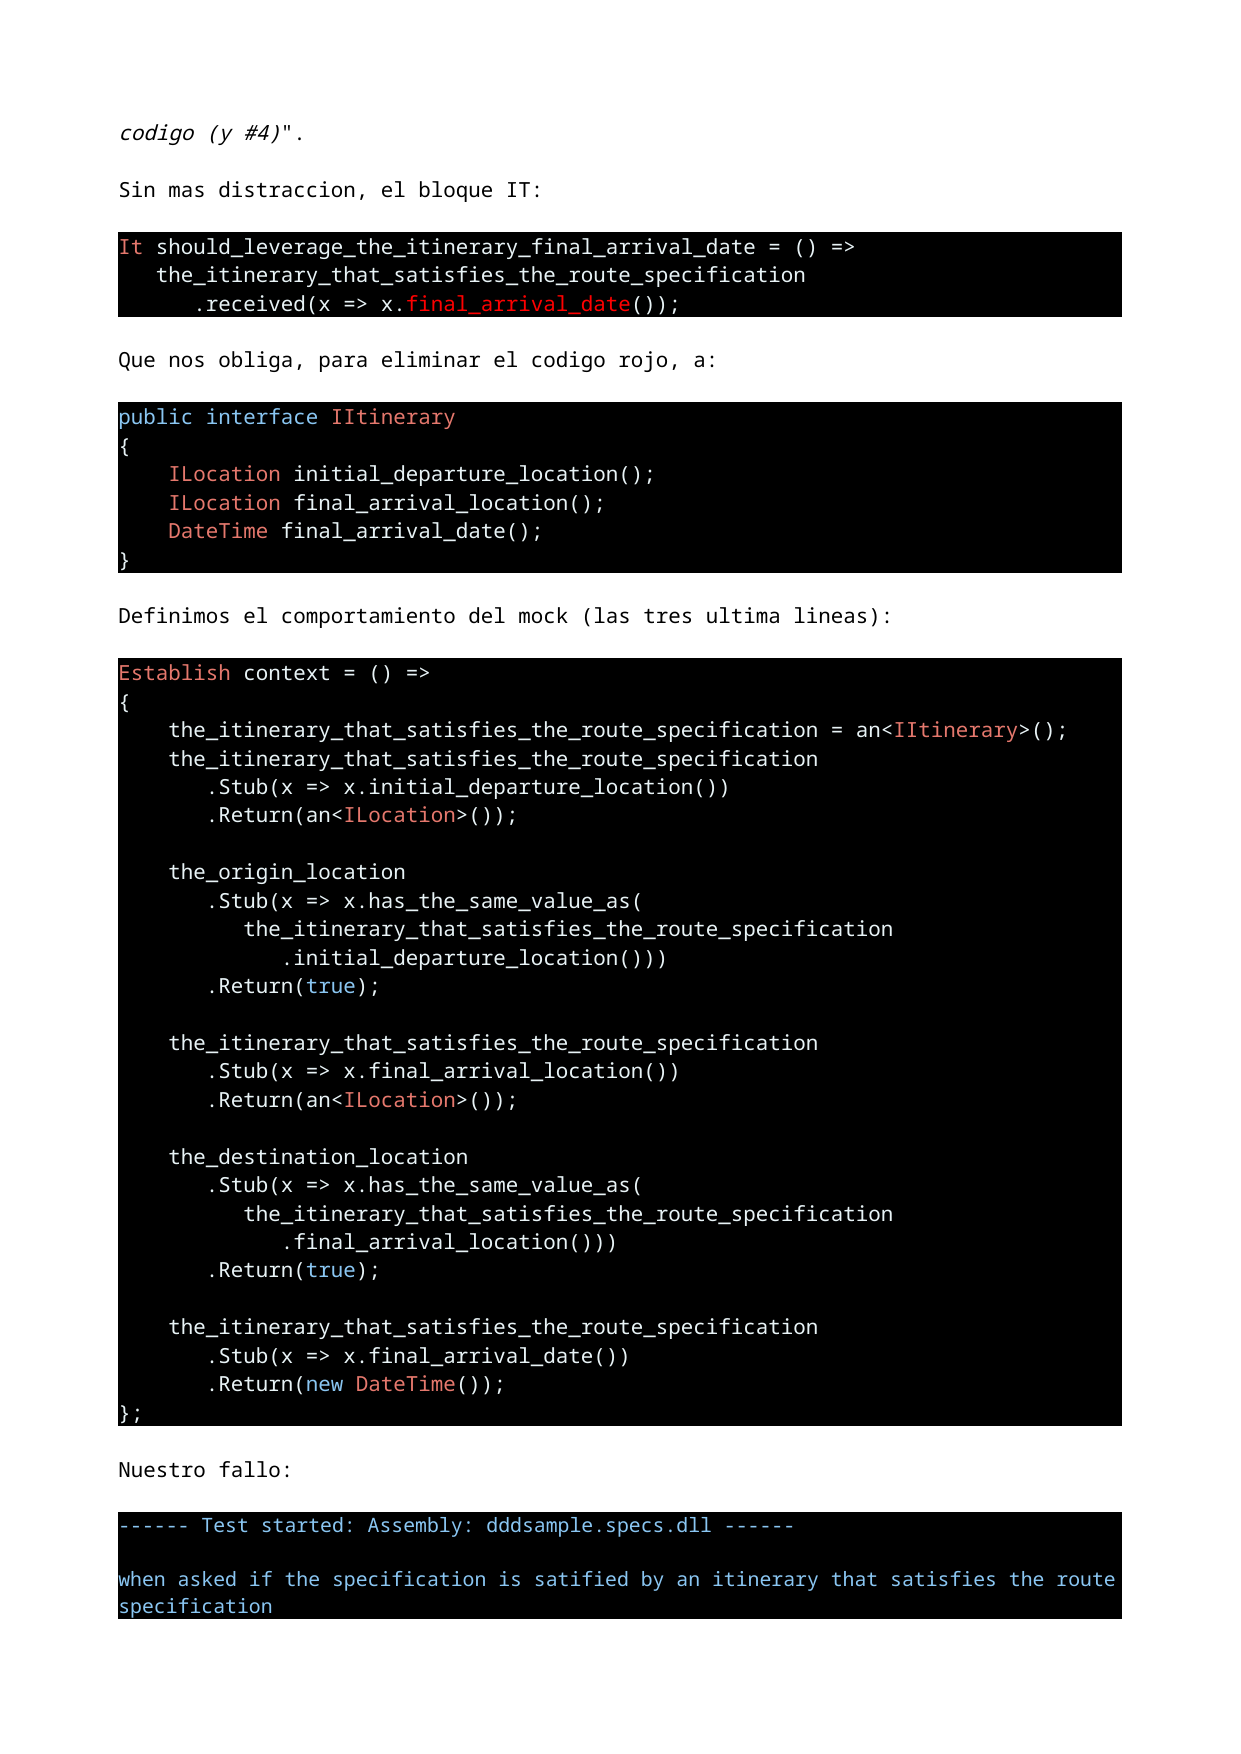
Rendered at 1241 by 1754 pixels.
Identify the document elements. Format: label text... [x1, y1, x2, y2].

text the_itinerary_that_satisfies_the_route_specification [118, 260, 1122, 289]
text Definimos el comportamiento del mock (las tres ultima lineas): [118, 602, 1122, 630]
text the_origin_location [118, 857, 1122, 886]
text .Return(an<ILocation>()); [118, 1085, 1122, 1113]
text the_itinerary_that_satisfies_the_route_specification [118, 914, 1122, 943]
text Sin mas distraccion, el bloque IT: [118, 175, 1122, 203]
text public interface IItinerary [118, 402, 1122, 431]
text .Stub(x => x.has_the_same_value_as( [118, 886, 1122, 914]
text codigo (y #4)". [118, 118, 1122, 147]
text .Stub(x => x.has_the_same_value_as( [118, 1170, 1122, 1199]
text Que nos obliga, para eliminar el codigo rojo, a: [118, 346, 1122, 374]
text .Return(an<ILocation>()); [118, 801, 1122, 829]
text } [118, 545, 1122, 573]
text }; [118, 1398, 1122, 1426]
text .Return(new DateTime()); [118, 1369, 1122, 1398]
text ------ Test started: Assembly: dddsample.specs.dll ------ [118, 1512, 1122, 1538]
text .initial_departure_location())) [118, 943, 1122, 971]
text { [118, 431, 1122, 459]
text { [118, 687, 1122, 715]
text .Stub(x => x.final_arrival_location()) [118, 1057, 1122, 1085]
text .Return(true); [118, 971, 1122, 1000]
text when asked if the specification is satified by an itinerary that satisfies the route specification [118, 1566, 1122, 1619]
text the_itinerary_that_satisfies_the_route_specification = an<IItinerary>(); [118, 715, 1122, 744]
text the_itinerary_that_satisfies_the_route_specification [118, 1312, 1122, 1341]
text .Stub(x => x.final_arrival_date()) [118, 1341, 1122, 1369]
text Establish context = () => [118, 658, 1122, 687]
text Nuestro fallo: [118, 1455, 1122, 1483]
text .Stub(x => x.initial_departure_location()) [118, 772, 1122, 801]
text the_itinerary_that_satisfies_the_route_specification [118, 1199, 1122, 1227]
text DateTime final_arrival_date(); [118, 516, 1122, 545]
text ILocation final_arrival_location(); [118, 488, 1122, 516]
text the_itinerary_that_satisfies_the_route_specification [118, 744, 1122, 772]
text the_destination_location [118, 1142, 1122, 1170]
text the_itinerary_that_satisfies_the_route_specification [118, 1028, 1122, 1057]
text ILocation initial_departure_location(); [118, 459, 1122, 488]
text .received(x => x.final_arrival_date()); [118, 289, 1122, 317]
text It should_leverage_the_itinerary_final_arrival_date = () => [118, 232, 1122, 260]
text .final_arrival_location())) [118, 1227, 1122, 1256]
text .Return(true); [118, 1256, 1122, 1284]
